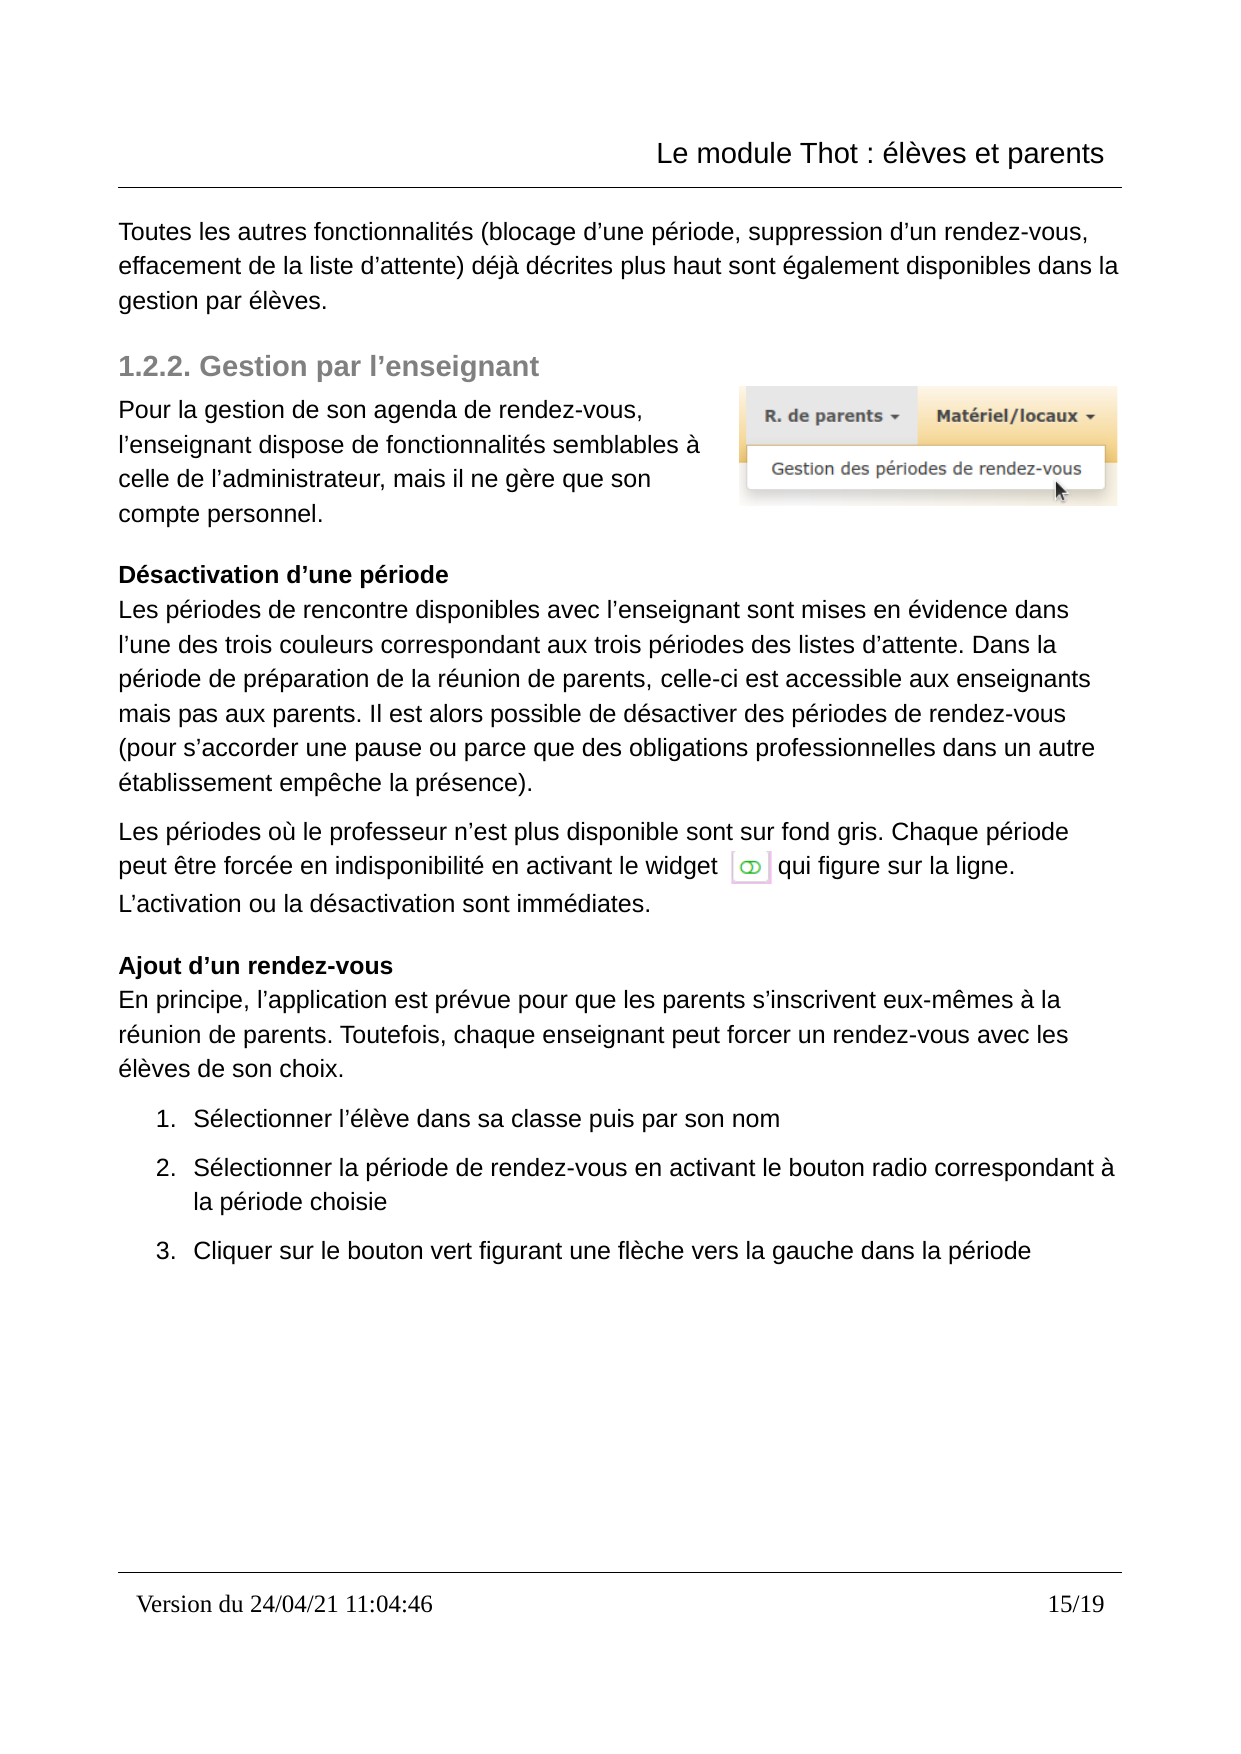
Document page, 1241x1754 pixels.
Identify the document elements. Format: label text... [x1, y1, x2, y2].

picture [731, 851, 772, 884]
list Cliquer sur le bouton vert figurant une flèche vers la gauche dans la période [156, 1236, 1122, 1265]
list Sélectionner la période de rendez-vous en activant le bouton radio correspondant à la période choisie [156, 1153, 1122, 1216]
text Les périodes de rencontre disponibles avec l’enseignant sont mises en évidence dans l’une des trois couleurs correspondant aux trois périodes des listes d’attente. Dans la période de préparation de la réunion de parents, celle-ci est accessible aux enseignants mais pas aux parents. Il est alors possible de désactiver des périodes de rendez-vous (pour s’accorder une pause ou parce que des obligations professionnelles dans un autre établissement empêche la présence). [118, 595, 1122, 796]
subtitle Gestion par l’enseignant [118, 349, 1122, 383]
list Sélectionner l’élève dans sa classe puis par son nom [156, 1103, 1122, 1132]
picture [739, 386, 1118, 506]
text En principe, l’application est prévue pour que les parents s’inscrivent eux-mêmes à la réunion de parents. Toutefois, chaque enseignant peut forcer un rendez-vous avec les élèves de son choix. [118, 986, 1122, 1083]
subtitle Ajout d’un rendez-vous [118, 951, 1122, 979]
subtitle Désactivation d’une période [118, 560, 1122, 589]
text Pour la gestion de son agenda de rendez-vous, l’enseignant dispose de fonctionnalités semblables à celle de l’administrateur, mais il ne gère que son compte personnel. [118, 395, 1122, 527]
text Les périodes où le professeur n’est plus disponible sont sur fond gris. Chaque période peut être forcée en indisponibilité en activant le widget qui figure sur la ligne. L’activation ou la désactivation sont immédiates. [118, 817, 1122, 918]
text Toutes les autres fonctionnalités (blocage d’une période, suppression d’un rendez-vous, effacement de la liste d’attente) déjà décrites plus haut sont également disponibles dans la gestion par élèves. [118, 217, 1122, 314]
